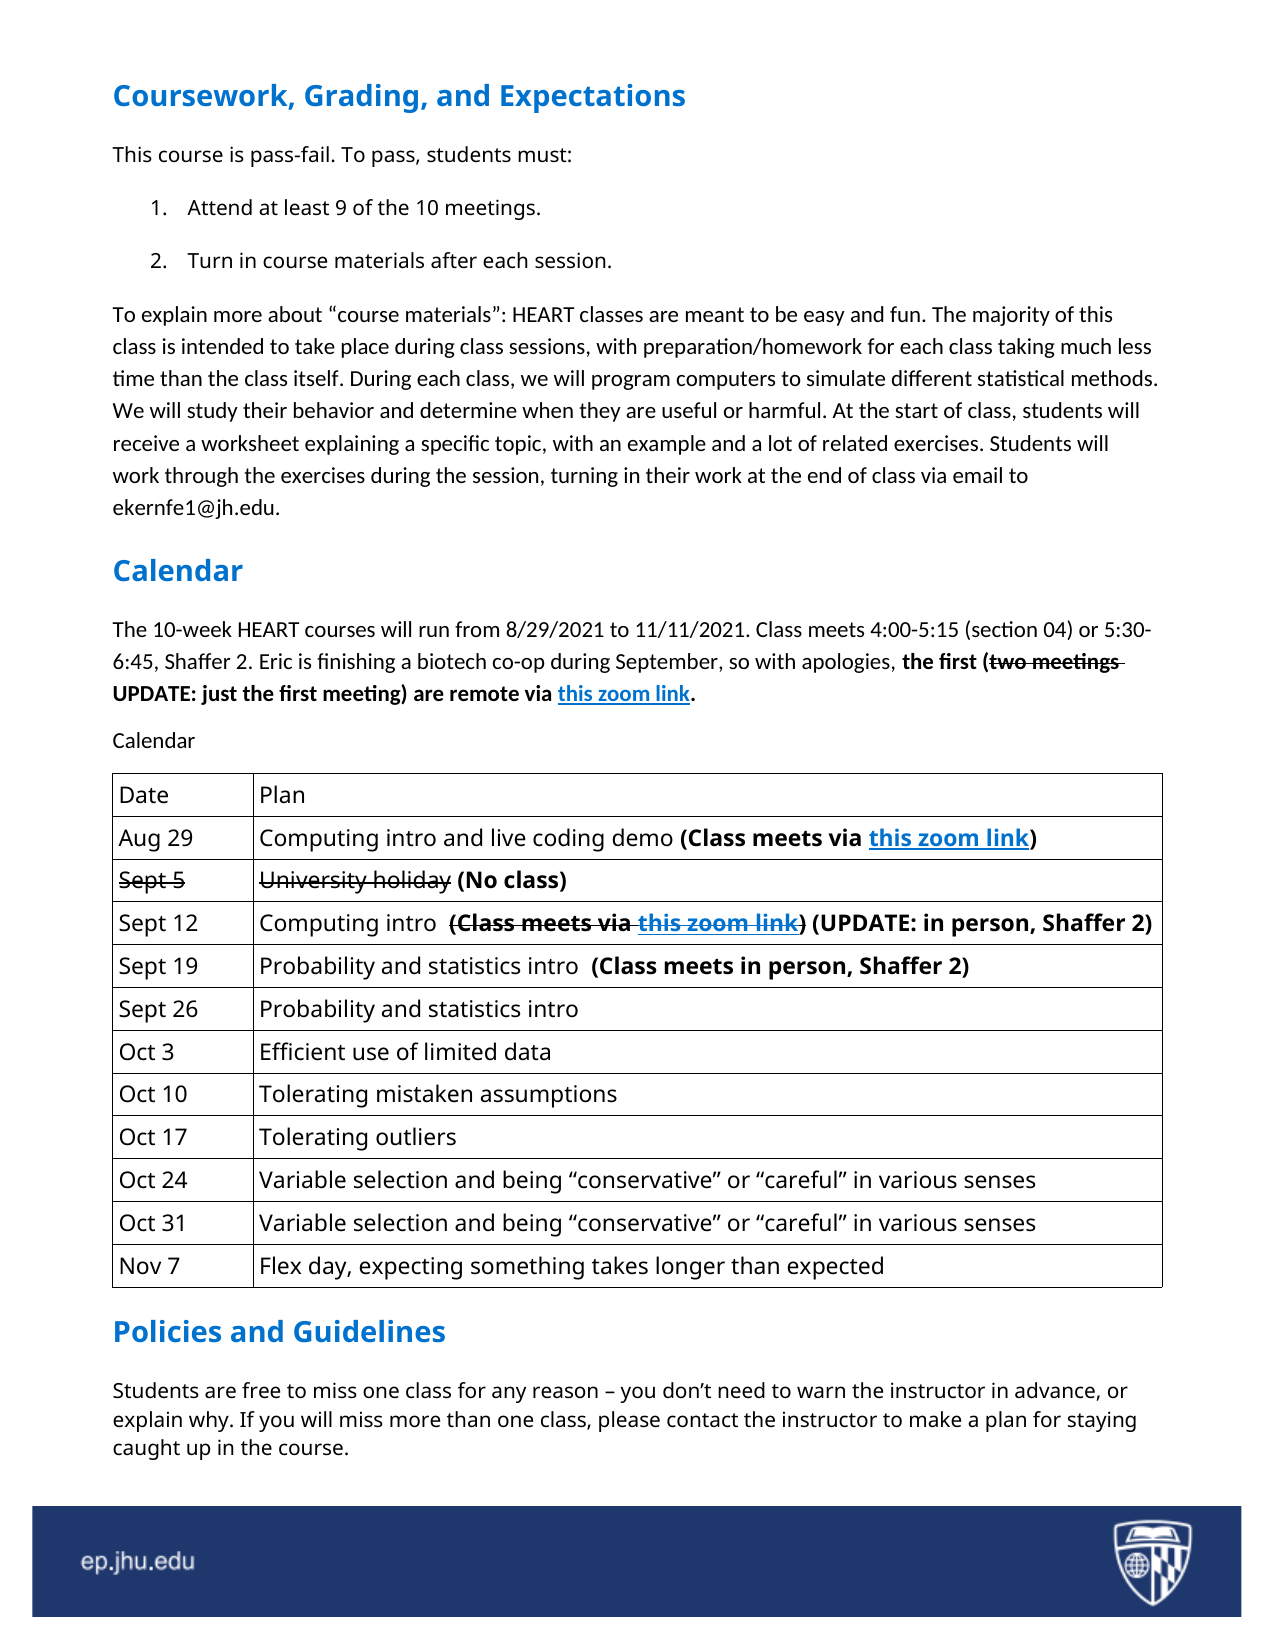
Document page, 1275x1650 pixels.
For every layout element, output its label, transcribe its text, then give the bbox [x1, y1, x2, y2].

table_cell Oct 3 [113, 1031, 253, 1073]
table_header Plan [254, 774, 1162, 816]
table_cell Sept 19 [113, 945, 253, 987]
table_cell Tolerating outliers [254, 1116, 1162, 1158]
subtitle Calendar [112, 550, 1162, 590]
text To explain more about “course materials”: HEART classes are meant to be easy and fun. The majority of this class is intended to take place during class sessions, with preparation/homework for each class taking much less time than the class itself. During each class, we will program computers to simulate different statistical methods. We will study their behavior and determine when they are useful or harmful. At the start of class, students will receive a worksheet explaining a specific topic, with an example and a lot of related exercises. Students will work through the exercises during the session, turning in their work at the end of class via email to ekernfe1@jh.edu. [112, 300, 1162, 521]
table_cell Oct 10 [113, 1074, 253, 1115]
table_cell University holiday (No class) [254, 860, 1162, 901]
subtitle Policies and Guidelines [112, 1312, 1162, 1351]
table_cell Efficient use of limited data [254, 1031, 1162, 1073]
table_cell Variable selection and being “conservative” or “careful” in various senses [254, 1159, 1162, 1201]
table_cell Sept 26 [113, 988, 253, 1030]
text Calendar [112, 726, 1162, 754]
table_cell Flex day, expecting something takes longer than expected [254, 1245, 1162, 1287]
list Attend at least 9 of the 10 meetings. [150, 193, 1162, 222]
table_cell Aug 29 [113, 817, 253, 858]
table_cell Probability and statistics intro [254, 988, 1162, 1030]
list Turn in course materials after each session. [150, 247, 1162, 275]
table_header Date [113, 774, 253, 816]
table_cell Computing intro and live coding demo (Class meets via this zoom link) [254, 817, 1162, 858]
table_cell Tolerating mistaken assumptions [254, 1074, 1162, 1115]
table_cell Probability and statistics intro (Class meets in person, Shaffer 2) [254, 945, 1162, 987]
text This course is pass-fail. To pass, students must: [112, 140, 1162, 168]
table_cell Oct 17 [113, 1116, 253, 1158]
table_cell Variable selection and being “conservative” or “careful” in various senses [254, 1202, 1162, 1244]
table_cell Sept 12 [113, 902, 253, 944]
subtitle Coursework, Grading, and Expectations [112, 75, 1162, 115]
table_cell Computing intro (Class meets via this zoom link) (UPDATE: in person, Shaffer 2) [254, 902, 1162, 944]
table_cell Oct 31 [113, 1202, 253, 1244]
text The 10-week HEART courses will run from 8/29/2021 to 11/11/2021. Class meets 4:00-5:15 (section 04) or 5:30-6:45, Shaffer 2. Eric is finishing a biotech co-op during September, so with apologies, the first (two meetings UPDATE: just the first meeting) are remote via this zoom link. [112, 615, 1162, 707]
table_cell Nov 7 [113, 1245, 253, 1287]
table_cell Oct 24 [113, 1159, 253, 1201]
text Students are free to miss one class for any reason – you don’t need to warn the instructor in advance, or explain why. If you will miss more than one class, please contact the instructor to make a plan for staying caught up in the course. [112, 1376, 1162, 1462]
table_cell Sept 5 [113, 860, 253, 901]
